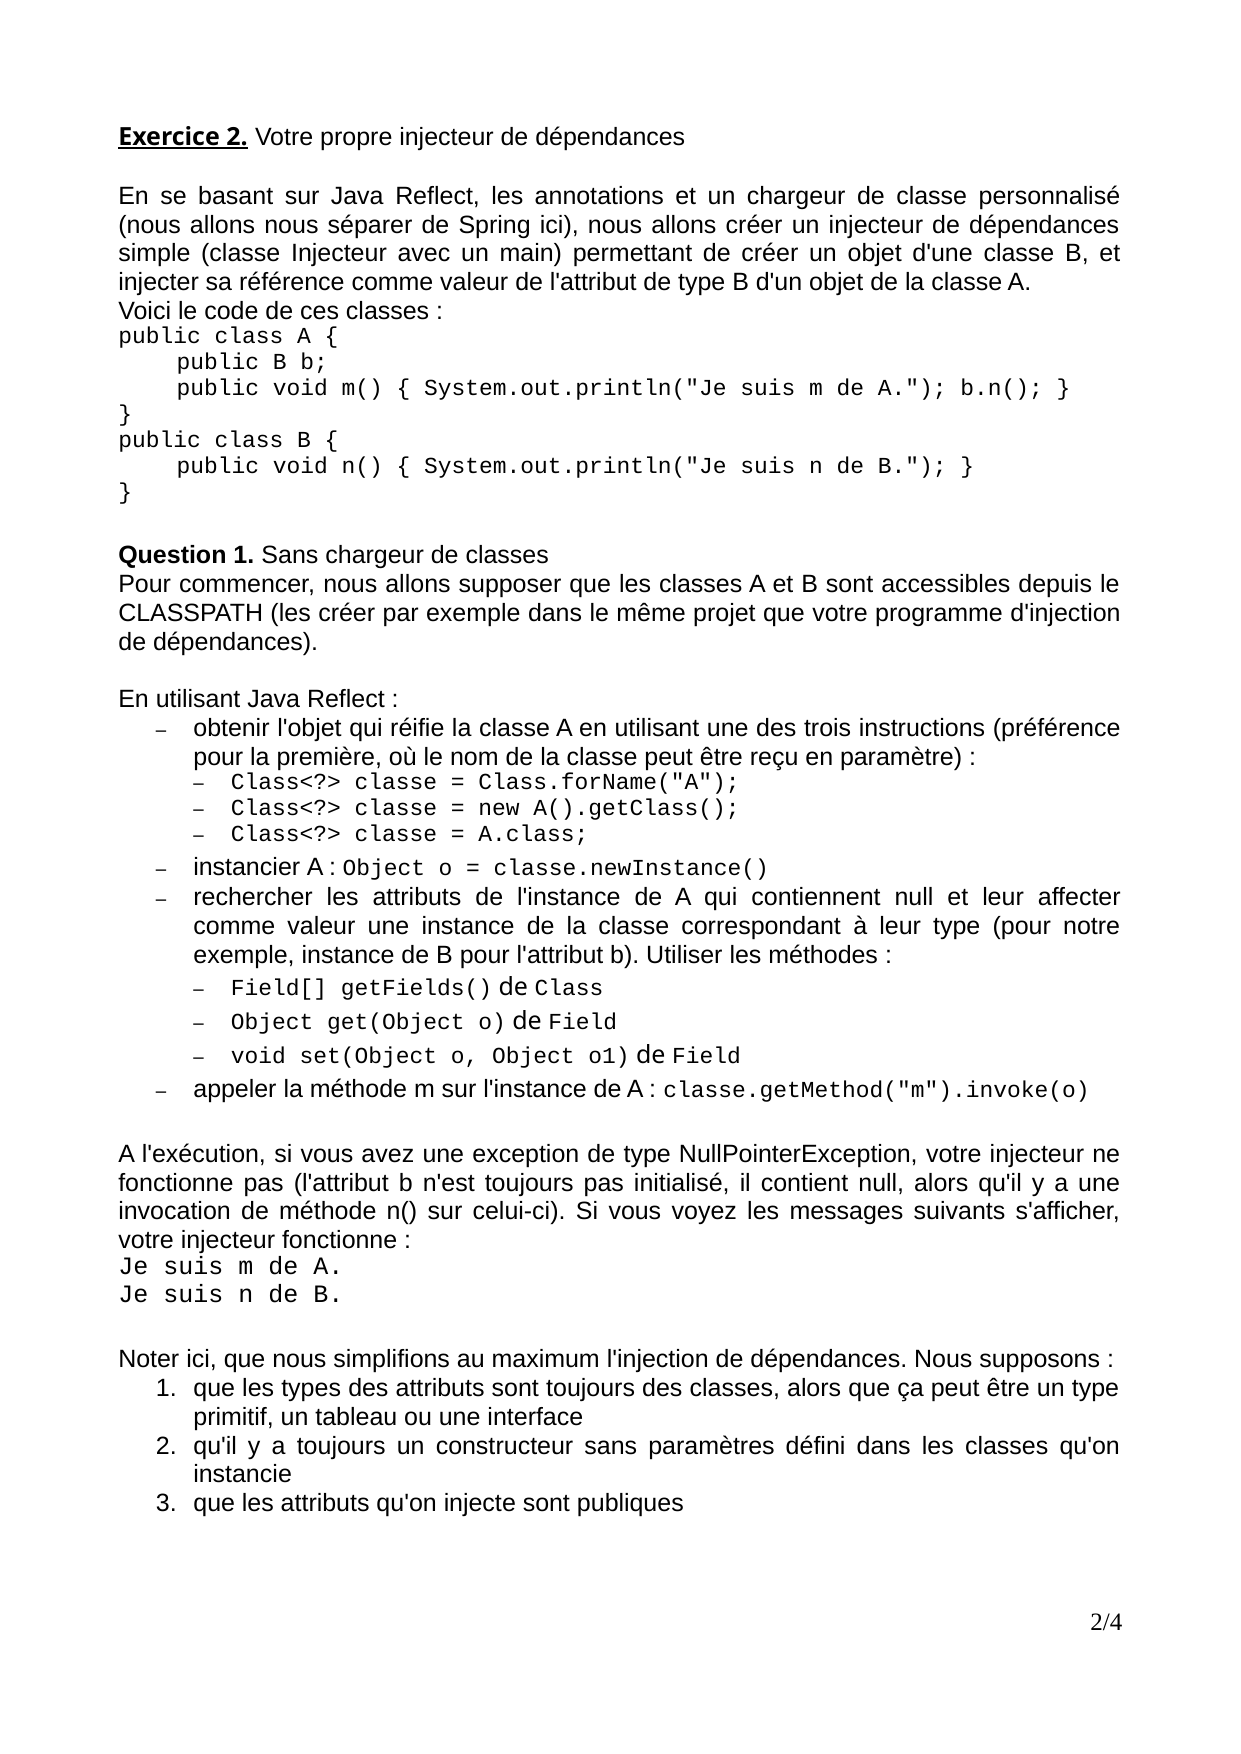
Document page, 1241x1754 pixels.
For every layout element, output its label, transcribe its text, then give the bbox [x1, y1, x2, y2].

text Question 1. Sans chargeur de classes [118, 540, 1122, 569]
list appeler la méthode m sur l'instance de A : classe.getMethod("m").invoke(o) [156, 1071, 1122, 1105]
text En se basant sur Java Reflect, les annotations et un chargeur de classe personnalisé (nous allons nous séparer de Spring ici), nous allons créer un injecteur de dépendances simple (classe Injecteur avec un main) permettant de créer un objet d'une classe B, et injecter sa référence comme valeur de l'attribut de type B d'un objet de la classe A. [118, 181, 1122, 296]
list qu'il y a toujours un constructeur sans paramètres défini dans les classes qu'on instancie [156, 1431, 1122, 1488]
list Class<?> classe = A.class; [193, 822, 1122, 848]
list instancier A : Object o = classe.newInstance() [156, 848, 1122, 882]
text public void n() { System.out.println("Je suis n de B."); } [118, 454, 1122, 480]
list obtenir l'objet qui réifie la classe A en utilisant une des trois instructions (préférence pour la première, où le nom de la classe peut être reçu en paramètre) : [156, 713, 1122, 770]
text Pour commencer, nous allons supposer que les classes A et B sont accessibles depuis le CLASSPATH (les créer par exemple dans le même projet que votre programme d'injection de dépendances). [118, 569, 1122, 655]
list rechercher les attributs de l'instance de A qui contiennent null et leur affecter comme valeur une instance de la classe correspondant à leur type (pour notre exemple, instance de B pour l'attribut b). Utiliser les méthodes : [156, 882, 1122, 968]
list Class<?> classe = Class.forName("A"); [193, 770, 1122, 796]
text public class B { [118, 428, 1122, 454]
text public class A { [118, 325, 1122, 351]
list que les types des attributs sont toujours des classes, alors que ça peut être un type primitif, un tableau ou une interface [156, 1373, 1122, 1431]
text Exercice 2. Votre propre injecteur de dépendances [118, 118, 1122, 152]
text Voici le code de ces classes : [118, 296, 1122, 325]
text } [118, 402, 1122, 428]
text Noter ici, que nous simplifions au maximum l'injection de dépendances. Nous supposons : [118, 1344, 1122, 1373]
list que les attributs qu'on injecte sont publiques [156, 1488, 1122, 1517]
list Object get(Object o) de Field [193, 1002, 1122, 1037]
text A l'exécution, si vous avez une exception de type NullPointerException, votre injecteur ne fonctionne pas (l'attribut b n'est toujours pas initialisé, il contient null, alors qu'il y a une invocation de méthode n() sur celui-ci). Si vous voyez les messages suivants s'afficher, votre injecteur fonctionne : [118, 1139, 1122, 1254]
list Field[] getFields() de Class [193, 968, 1122, 1002]
text Je suis m de A. [118, 1254, 1122, 1282]
list Class<?> classe = new A().getClass(); [193, 796, 1122, 822]
text public B b; [118, 351, 1122, 377]
text } [118, 480, 1122, 506]
text public void m() { System.out.println("Je suis m de A."); b.n(); } [118, 377, 1122, 402]
text Je suis n de B. [118, 1282, 1122, 1310]
list void set(Object o, Object o1) de Field [193, 1037, 1122, 1071]
text En utilisant Java Reflect : [118, 684, 1122, 713]
